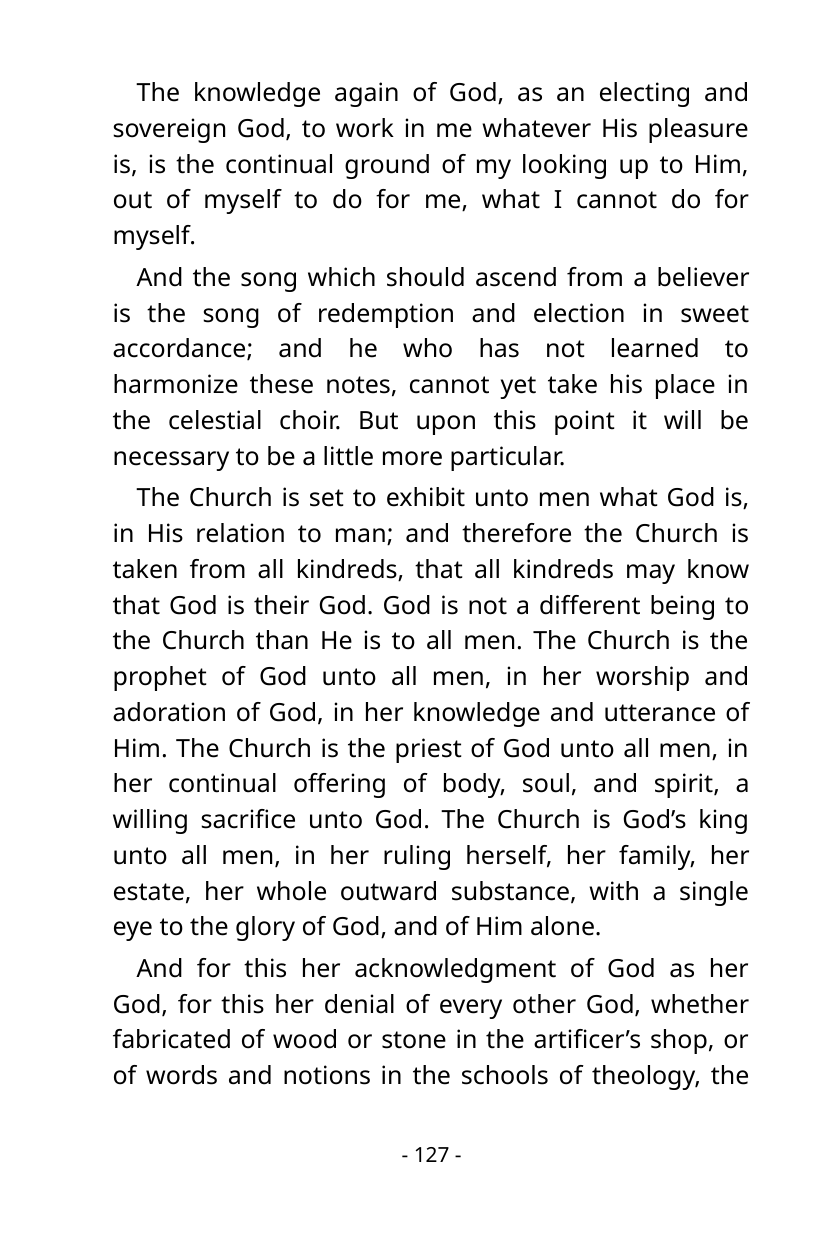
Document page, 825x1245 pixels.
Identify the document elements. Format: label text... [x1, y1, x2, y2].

text And the song which should ascend from a believer is the song of redemption and election in sweet accordance; and he who has not learned to harmonize these notes, cannot yet take his place in the celestial choir. But upon this point it will be necessary to be a little more particular. [112, 260, 750, 472]
text The knowledge again of God, as an electing and sovereign God, to work in me whatever His pleasure is, is the continual ground of my looking up to Him, out of myself to do for me, what I cannot do for myself. [112, 75, 750, 252]
text And for this her acknowledgment of God as her God, for this her denial of every other God, whether fabricated of wood or stone in the artificer’s shop, or of words and notions in the schools of theology, the [112, 951, 750, 1092]
text The Church is set to exhibit unto men what God is, in His relation to man; and therefore the Church is taken from all kindreds, that all kindreds may know that God is their God. God is not a different being to the Church than He is to all men. The Church is the prophet of God unto all men, in her worship and adoration of God, in her knowledge and utterance of Him. The Church is the priest of God unto all men, in her continual offering of body, soul, and spirit, a willing sacrifice unto God. The Church is God’s king unto all men, in her ruling herself, her family, her estate, her whole outward substance, with a single eye to the glory of God, and of Him alone. [112, 480, 750, 943]
